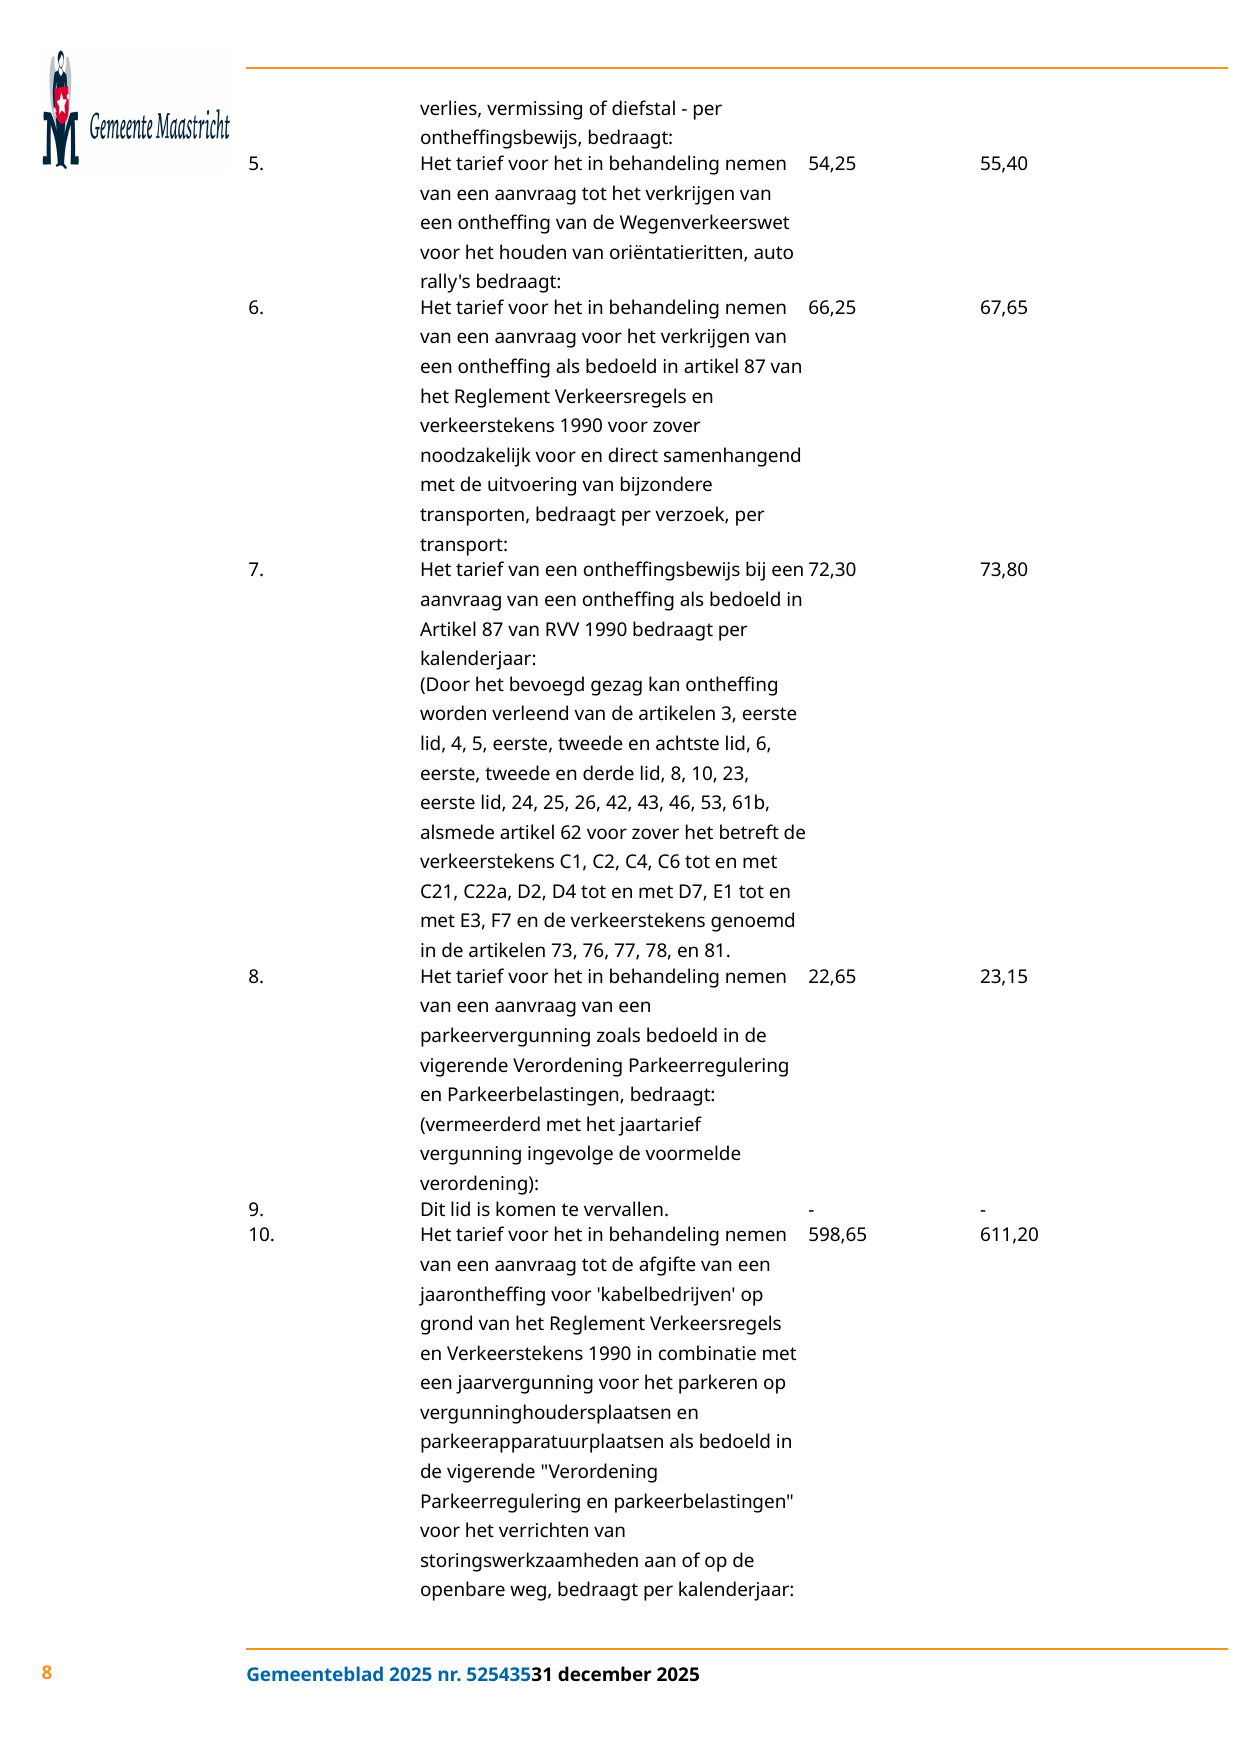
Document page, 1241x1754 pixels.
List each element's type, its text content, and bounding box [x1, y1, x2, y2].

table_cell 598,65 [808, 1222, 980, 1602]
table_cell 5. [248, 150, 420, 294]
table_cell 10. [248, 1222, 420, 1602]
table_cell 72,30 [808, 557, 980, 671]
table_cell 23,15 [980, 963, 1152, 1196]
table_cell [808, 671, 980, 963]
table_cell 66,25 [808, 294, 980, 557]
table_cell Dit lid is komen te vervallen. [420, 1196, 808, 1222]
table_cell Het tarief voor het in behandeling nemen van een aanvraag voor het verkrijgen van een ontheffing als bedoeld in artikel 87 van het Reglement Verkeersregels en verkeerstekens 1990 voor zover noodzakelijk voor en direct samenhangend met de uitvoering van bijzondere transporten, bedraagt per verzoek, per transport: [420, 294, 808, 557]
table_cell [980, 671, 1152, 963]
table_cell 8. [248, 963, 420, 1196]
table_cell Het tarief voor het in behandeling nemen van een aanvraag tot de afgifte van een jaarontheffing voor 'kabelbedrijven' op grond van het Reglement Verkeersregels en Verkeerstekens 1990 in combinatie met een jaarvergunning voor het parkeren op vergunninghoudersplaatsen en parkeerapparatuurplaatsen als bedoeld in de vigerende "Verordening Parkeerregulering en parkeerbelastingen" voor het verrichten van storingswerkzaamheden aan of op de openbare weg, bedraagt per kalenderjaar: [420, 1222, 808, 1602]
table_cell Het tarief van een ontheffingsbewijs bij een aanvraag van een ontheffing als bedoeld in Artikel 87 van RVV 1990 bedraagt per kalenderjaar: [420, 557, 808, 671]
table_cell (Door het bevoegd gezag kan ontheffing worden verleend van de artikelen 3, eerste lid, 4, 5, eerste, tweede en achtste lid, 6, eerste, tweede en derde lid, 8, 10, 23, eerste lid, 24, 25, 26, 42, 43, 46, 53, 61b, alsmede artikel 62 voor zover het betreft de verkeerstekens C1, C2, C4, C6 tot en met C21, C22a, D2, D4 tot en met D7, E1 tot en met E3, F7 en de verkeerstekens genoemd in de artikelen 73, 76, 77, 78, en 81. [420, 671, 808, 963]
table_cell 6. [248, 294, 420, 557]
table_cell [980, 95, 1152, 150]
table_cell 55,40 [980, 150, 1152, 294]
table_cell [248, 671, 420, 963]
table_cell - [808, 1196, 980, 1222]
table_cell 54,25 [808, 150, 980, 294]
table_cell - [980, 1196, 1152, 1222]
table_cell verlies, vermissing of diefstal - per ontheffingsbewijs, bedraagt: [420, 95, 808, 150]
table_cell 7. [248, 557, 420, 671]
table_cell Het tarief voor het in behandeling nemen van een aanvraag tot het verkrijgen van een ontheffing van de Wegenverkeerswet voor het houden van oriëntatieritten, auto rally's bedraagt: [420, 150, 808, 294]
table_cell 9. [248, 1196, 420, 1222]
table_cell Het tarief voor het in behandeling nemen van een aanvraag van een parkeervergunning zoals bedoeld in de vigerende Verordening Parkeerregulering en Parkeerbelastingen, bedraagt: (vermeerderd met het jaartarief vergunning ingevolge de voormelde verordening): [420, 963, 808, 1196]
table_cell [808, 95, 980, 150]
table_cell 73,80 [980, 557, 1152, 671]
table_cell [248, 95, 420, 150]
table_cell 67,65 [980, 294, 1152, 557]
table_cell 611,20 [980, 1222, 1152, 1602]
table_cell 22,65 [808, 963, 980, 1196]
picture [41, 47, 231, 172]
